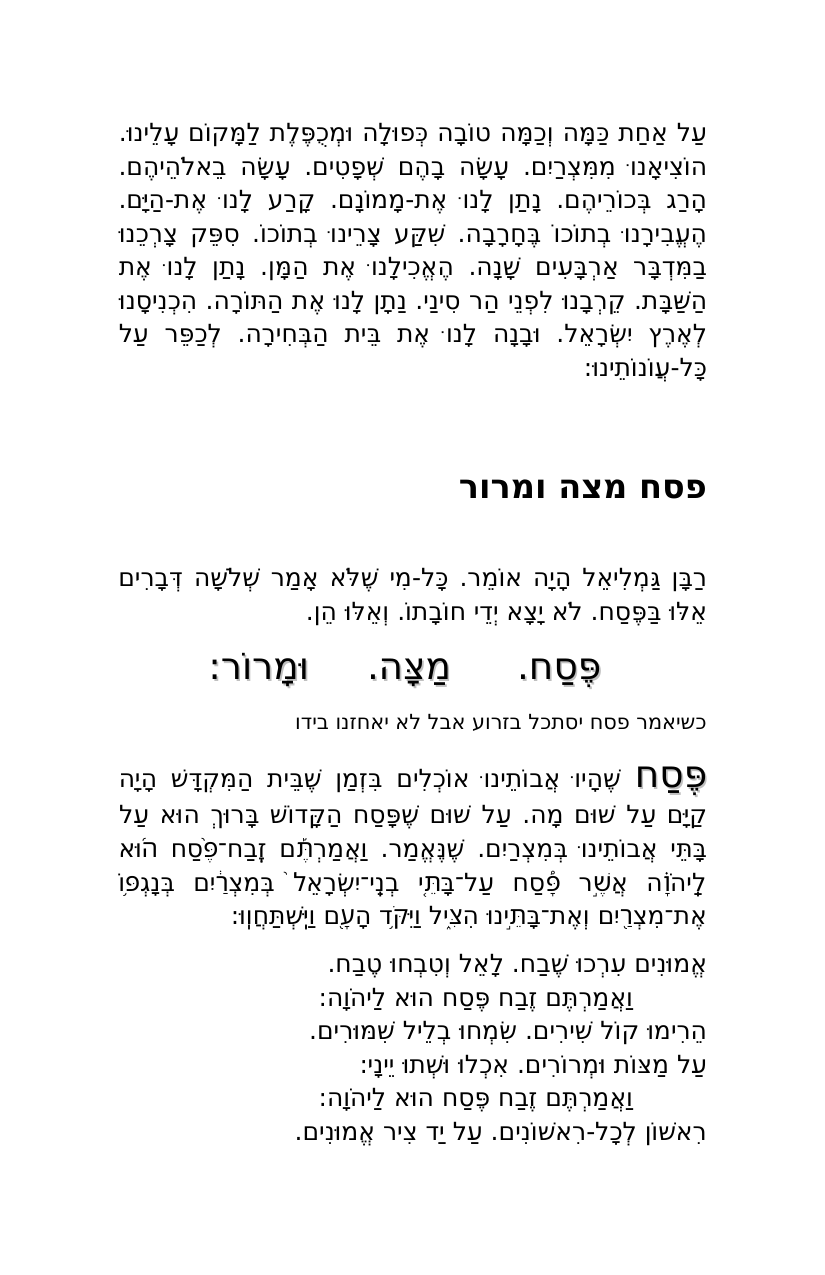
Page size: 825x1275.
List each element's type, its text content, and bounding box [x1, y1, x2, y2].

text פֶּסַח שֶׁהָיוּ אֲבוֹתֵינוּ אוֹכְלִים בִּזְמַן שֶׁבֵּית הַמִּקְדָּשׁ הָיָה קַיָּם עַל שׁוּם מָה. עַל שׁוּם שֶׁפָּסַח הַקָּדוֹשׁ בָּרוּךְ הוּא עַל בָּתֵּי אֲבוֹתֵינוּ בְּמִצְרַיִם. שֶׁנֶּאֱמַר. וַאֲמַרְתֶּ֡ם זֶֽבַח־פֶּ֨סַח ה֜וּא לַֽיהֹוָ֗ה אֲשֶׁ֣ר פָּ֠סַח עַל־בָּתֵּ֤י בְנֵֽי־יִשְׂרָאֵל֙ בְּמִצְרַ֔יִם בְּנָגְפּ֥וֹ אֶת־מִצְרַ֖יִם וְאֶת־בָּתֵּ֣ינוּ הִצִּ֑יל וַיִּקֹּ֥ד הָעָ֖ם וַיִּֽשְׁתַּחֲוֽוּ: [118, 753, 707, 930]
text רִאשׁוֹן לְכָל-רִאשׁוֹנִים. עַל יַד צִיר אֱמוּנִים. [118, 1117, 707, 1146]
text פֶּסַח. מַצָּה. וּמָרוֹר: [118, 645, 707, 689]
text רַבָּן גַּמְלִיאֵל הָיָה אוֹמֵר. כָּל-מִי שֶׁלֹּא אָמַר שְׁלֹשָׁה דְּבָרִים אֵלּוּ בַּפֶּסַח. לֹא יָצָא יְדֵי חוֹבָתוֹ. וְאֵלּוּ הֵן. [118, 563, 707, 626]
text עַל מַצּוֹת וּמְרוֹרִים. אִכְלוּ וּשְׁתוּ יֵינָי: [118, 1050, 707, 1079]
subtitle פסח מצה ומרור [118, 467, 707, 506]
text ‏אֱמוּנִים עִרְכוּ שֶׁבַח. לָאֵל וְטִבְחוּ טֶבַח. [118, 949, 707, 978]
text ‏כשיאמר פסח יסתכל בזרוע אבל לא יאחזנו בידו [118, 710, 707, 734]
text הֵרִימוּ קוֹל שִׁירִים. שִׂמְחוּ בְלֵיל שִׁמּוּרִים. [118, 1016, 707, 1046]
text וַאֲמַרְתֶּם זֶבַח פֶּסַח הוּא לַיהֹוָה: [118, 983, 707, 1012]
text עַל אַחַת כַּמָּה וְכַמָּה טוֹבָה כְּפוּלָה וּמְכֻפֶּלֶת לַמָּקוֹם עָלֵינוּ. הוֹצִיאָנוּ מִמִּצְרַיִם. עָשָׂה בָהֶם שְׁפָטִים. עָשָׂה בֵאלֹהֵיהֶם. הָרַג בְּכוֹרֵיהֶם. נָתַן לָנוּ אֶת-מָמוֹנָם. קָרַע לָנוּ אֶת-הַיָּם. הֶעֱבִירָנוּ בְתוֹכוֹ בֶּחָרָבָה. שִׁקַּע צָרֵינוּ בְתוֹכוֹ. סִפֵּק צָרְכֵנוּ בַמִּדְבָּר אַרְבָּעִים שָׁנָה. הֶאֱכִילָנוּ אֶת הַמָּן. נָתַן לָנוּ אֶת הַשַּׁבָּת. קֵרְבָנוּ לִפְנֵי הַר סִינַי. נַתָן לָנוּ אֶת הַתּוֹרָה. הִכְנִיסָנוּ לְאֶרֶץ יִשְׂרָאֵל. וּבָנָה לָנוּ אֶת בֵּית הַבְּחִירָה. לְכַפֵּר עַל כָּל-עֲוֹנוֹתֵינוּ: [118, 118, 707, 382]
text וַאֲמַרְתֶּם זֶבַח פֶּסַח הוּא לַיהֹוָה: [118, 1083, 707, 1113]
